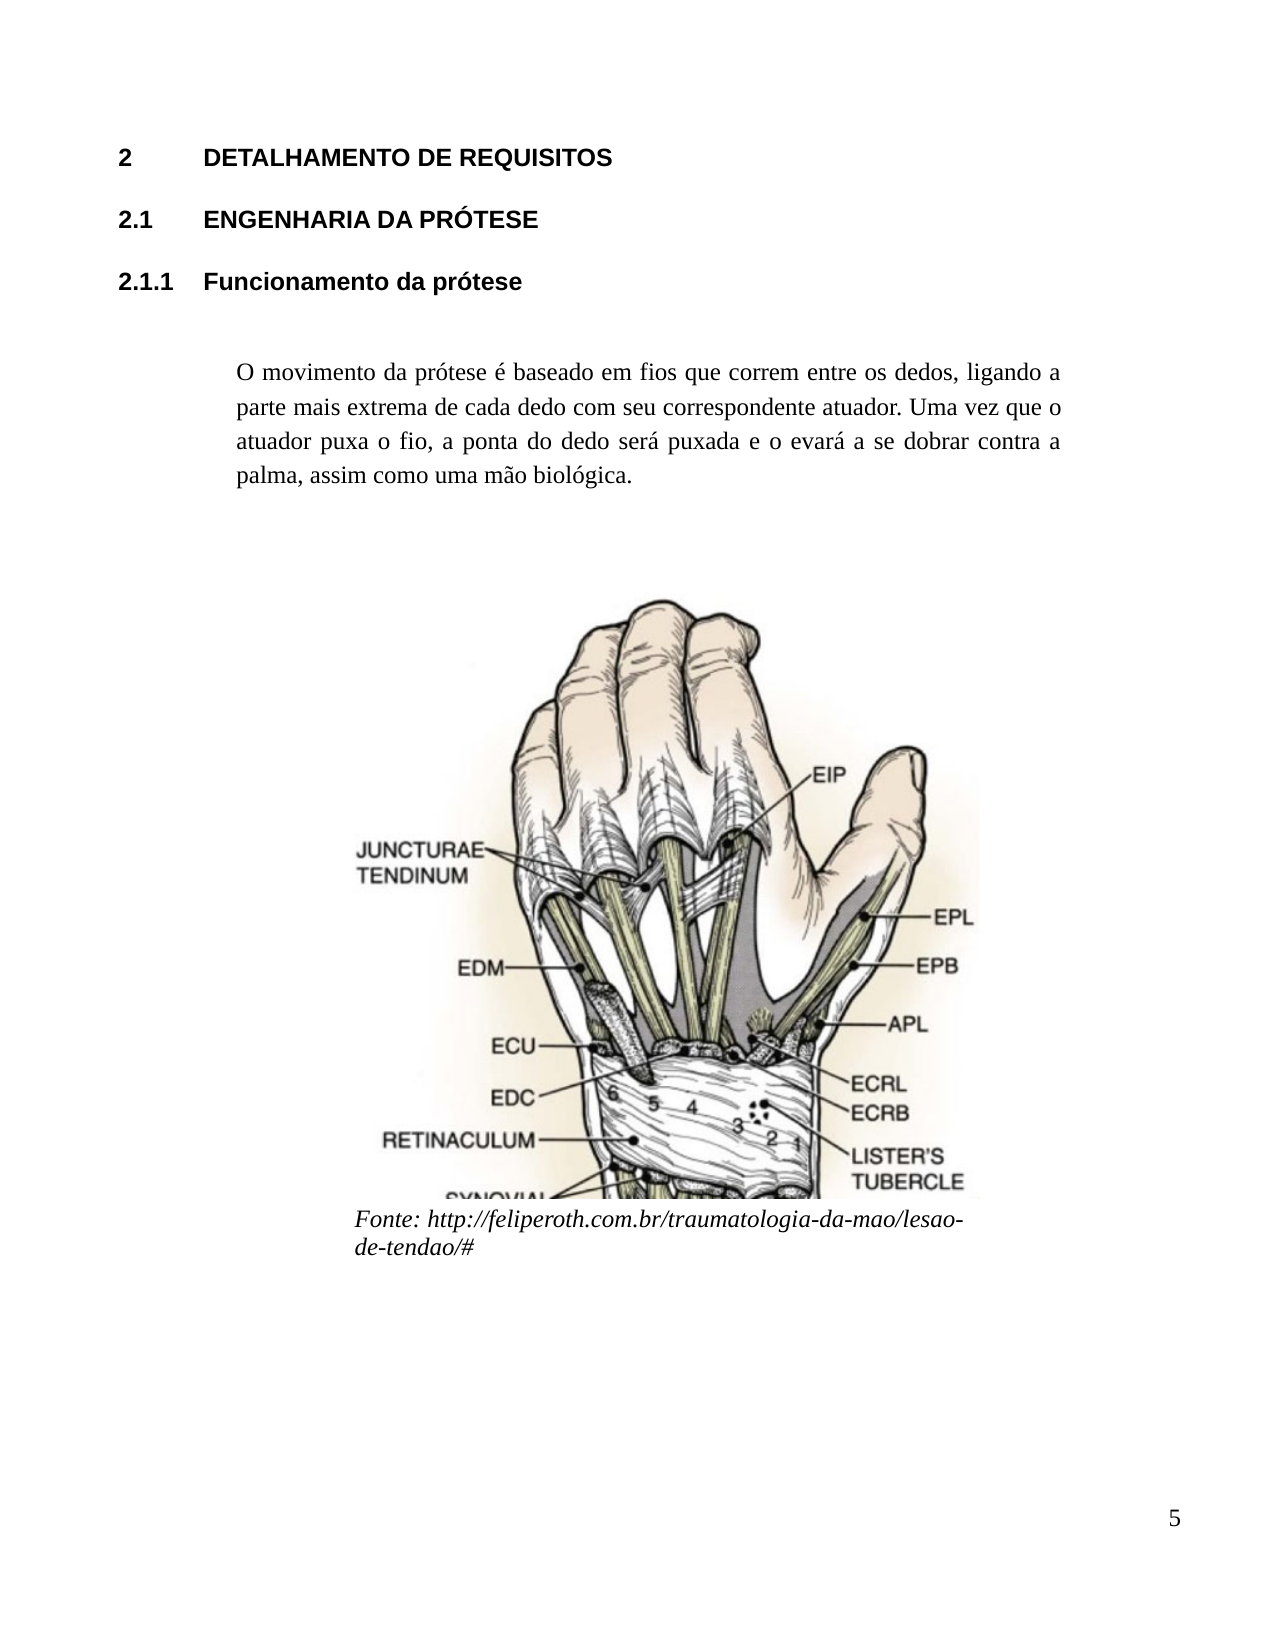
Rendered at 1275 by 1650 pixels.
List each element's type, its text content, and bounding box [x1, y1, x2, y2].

subtitle 2.1.1 Funcionamento da prótese [118, 267, 1181, 296]
text O movimento da prótese é baseado em fios que correm entre os dedos, ligando a parte mais extrema de cada dedo com seu correspondente atuador. Uma vez que o atuador puxa o fio, a ponta do dedo será puxada e o evará a se dobrar contra a palma, assim como uma mão biológica. [236, 357, 1062, 489]
text Fonte: http://feliperoth.com.br/traumatologia-da-mao/lesao-de-tendao/# [354, 1199, 979, 1261]
subtitle 2.1 ENGENHARIA DA PRÓTESE [118, 205, 1181, 234]
picture [354, 573, 980, 1199]
subtitle 2 DETALHAMENTO DE REQUISITOS [118, 143, 1181, 172]
